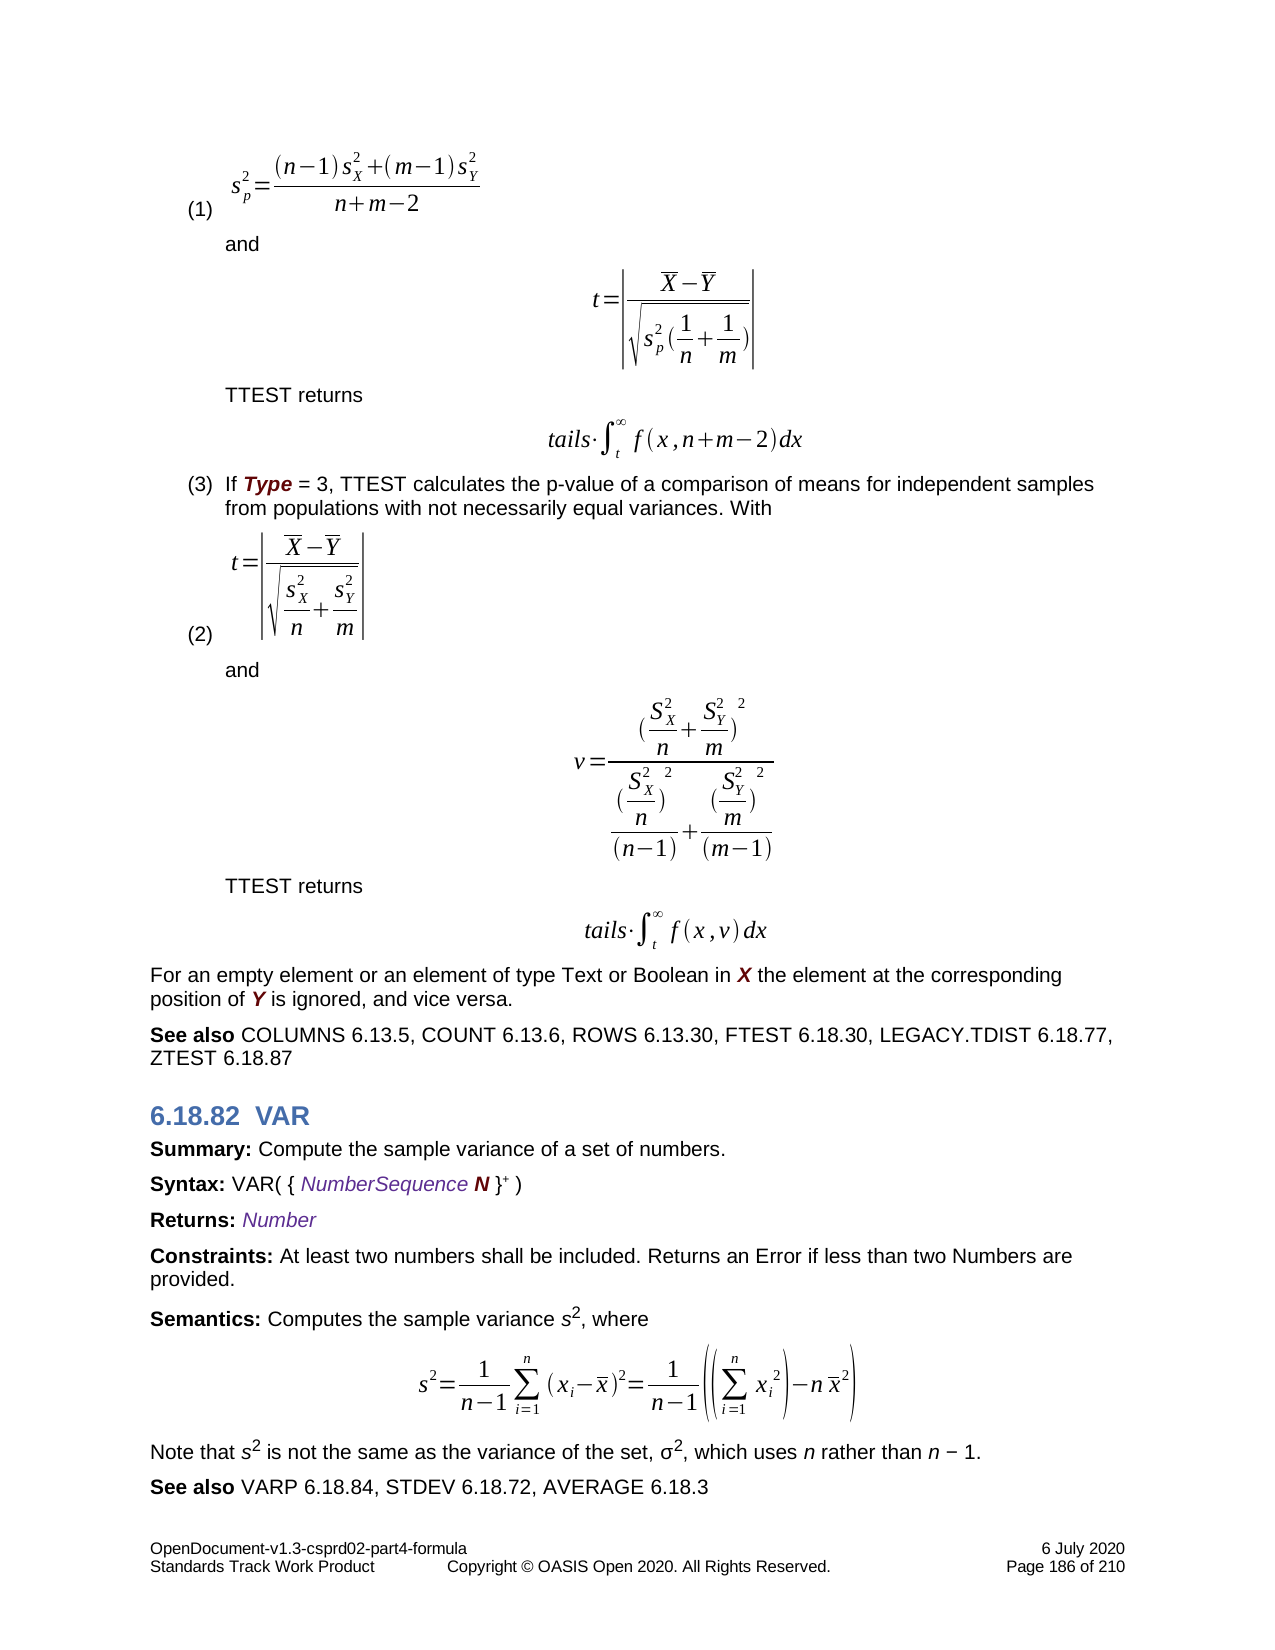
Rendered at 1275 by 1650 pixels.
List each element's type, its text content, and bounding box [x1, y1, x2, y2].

text Syntax: VAR( { NumberSequence N }+ ) [150, 1173, 1125, 1196]
text Summary: Compute the sample variance of a set of numbers. [150, 1137, 1125, 1161]
text Note that s2 is not the same as the variance of the set, σ2, which uses n rather than n − 1. [150, 1436, 1125, 1464]
text Semantics: Computes the sample variance s2, where [150, 1303, 1125, 1331]
text See also VARP 6.18.84, STDEV 6.18.72, AVERAGE 6.18.3 [150, 1476, 1125, 1499]
list and [187, 233, 1125, 256]
list TTEST returns [187, 875, 1125, 898]
list TTEST returns [187, 383, 1125, 407]
text Constraints: At least two numbers shall be included. Returns an Error if less than two Numbers are provided. [150, 1244, 1125, 1291]
text See also COLUMNS 6.13.5, COUNT 6.13.6, ROWS 6.13.30, FTEST 6.18.30, LEGACY.TDIST 6.18.77, ZTEST 6.18.87 [150, 1023, 1125, 1070]
subtitle VAR [150, 1101, 1125, 1131]
text For an empty element or an element of type Text or Boolean in X the element at the corresponding position of Y is ignored, and vice versa. [150, 964, 1125, 1011]
text Returns: Number [150, 1208, 1125, 1232]
list If Type = 3, TTEST calculates the p-value of a comparison of means for independent samples from populations with not necessarily equal variances. With [187, 473, 1125, 520]
list and [187, 658, 1125, 682]
